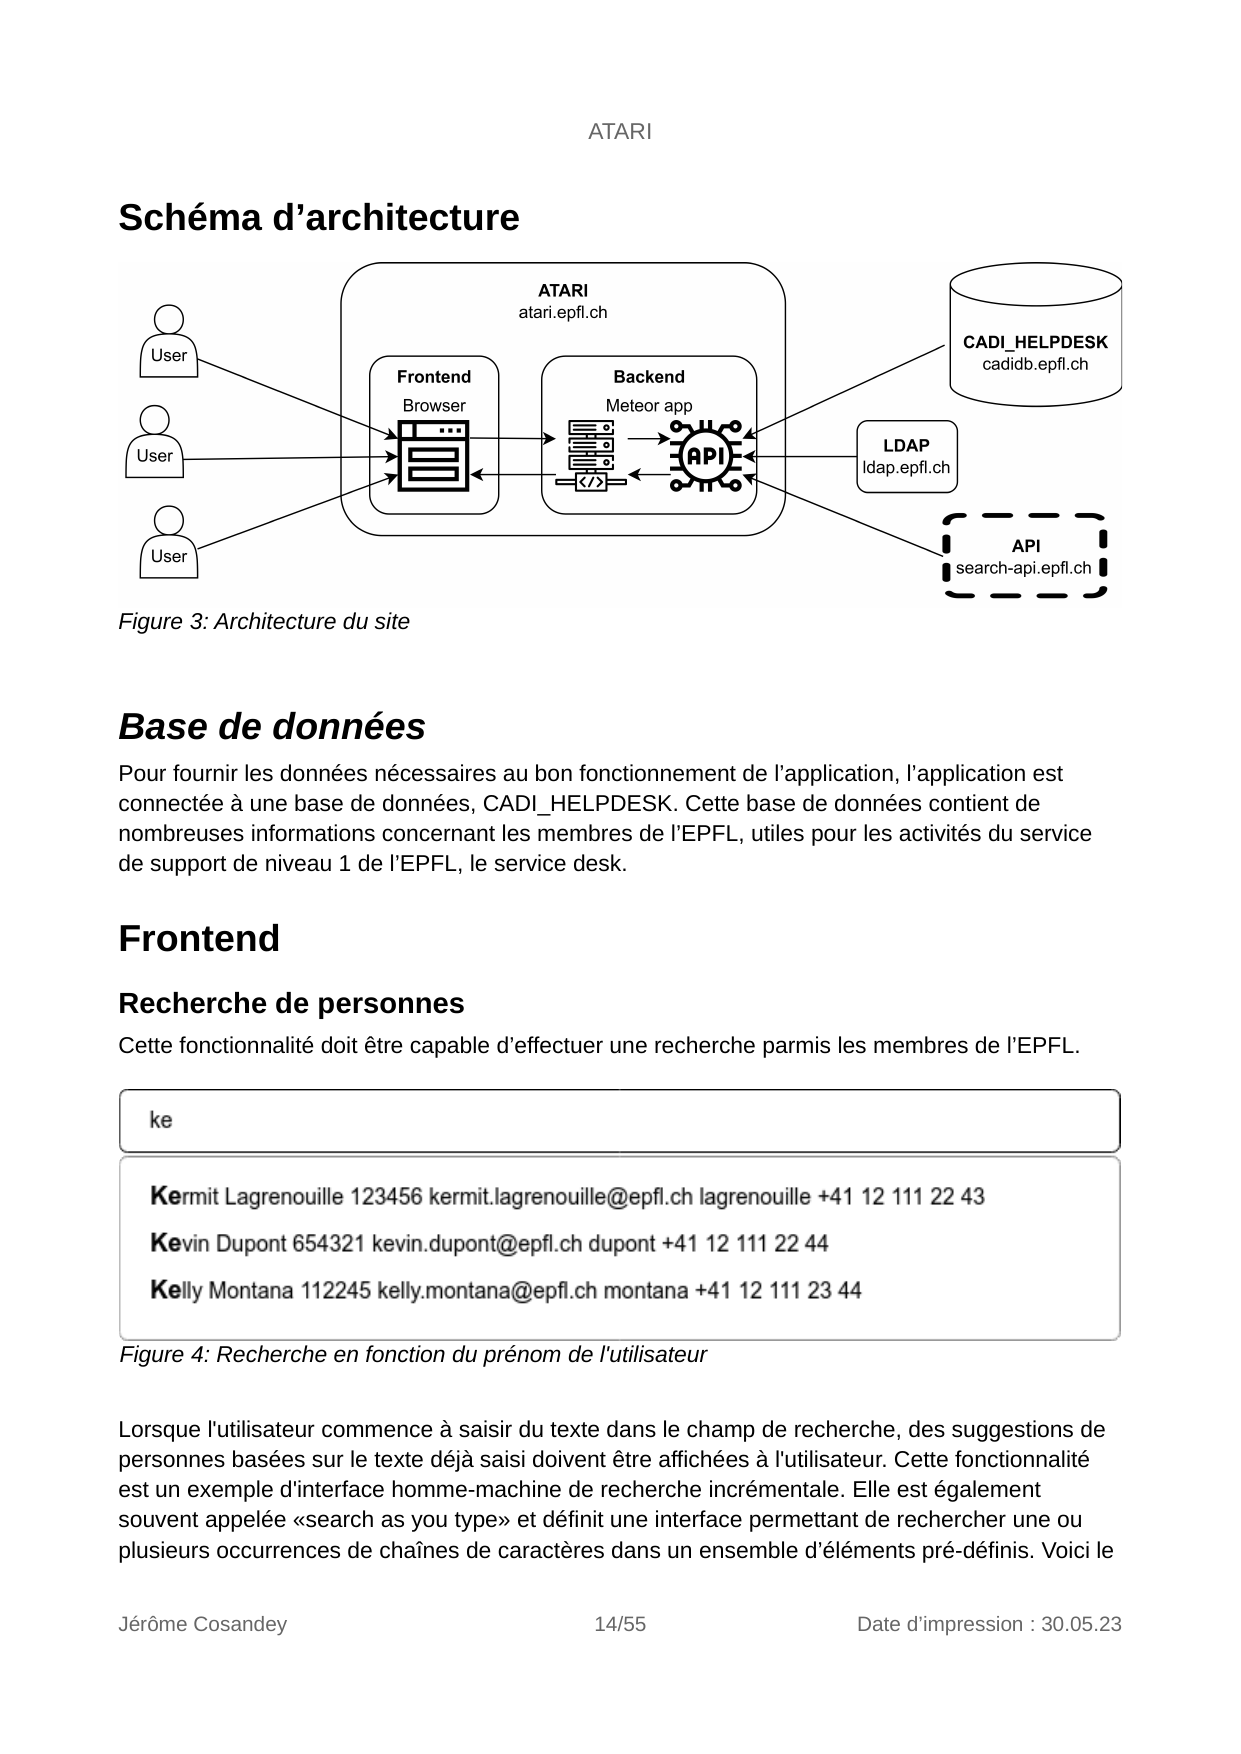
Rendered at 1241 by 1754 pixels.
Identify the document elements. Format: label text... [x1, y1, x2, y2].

text Figure 3: Architecture du site [118, 608, 1122, 634]
text Cette fonctionnalité doit être capable d’effectuer une recherche parmis les membres de l’EPFL. [118, 1032, 1122, 1058]
subtitle Recherche de personnes [118, 986, 1122, 1019]
picture [118, 262, 1123, 608]
text Figure 4: Recherche en fonction du prénom de l'utilisateur [119, 1341, 1121, 1367]
subtitle Base de données [118, 704, 1122, 747]
text Pour fournir les données nécessaires au bon fonctionnement de l’application, l’application est connectée à une base de données, CADI_HELPDESK. Cette base de données contient de nombreuses informations concernant les membres de l’EPFL, utiles pour les activités du service de support de niveau 1 de l’EPFL, le service desk. [118, 759, 1122, 876]
picture [119, 1089, 1121, 1341]
text Lorsque l'utilisateur commence à saisir du texte dans le champ de recherche, des suggestions de personnes basées sur le texte déjà saisi doivent être affichées à l'utilisateur. Cette fonctionnalité est un exemple d'interface homme-machine de recherche incrémentale. Elle est également souvent appelée «search as you type» et définit une interface permettant de rechercher une ou plusieurs occurrences de chaînes de caractères dans un ensemble d’éléments pré-définis. Voici le [118, 1416, 1122, 1563]
subtitle Frontend [118, 916, 1122, 959]
subtitle Schéma d’architecture [118, 195, 1122, 238]
